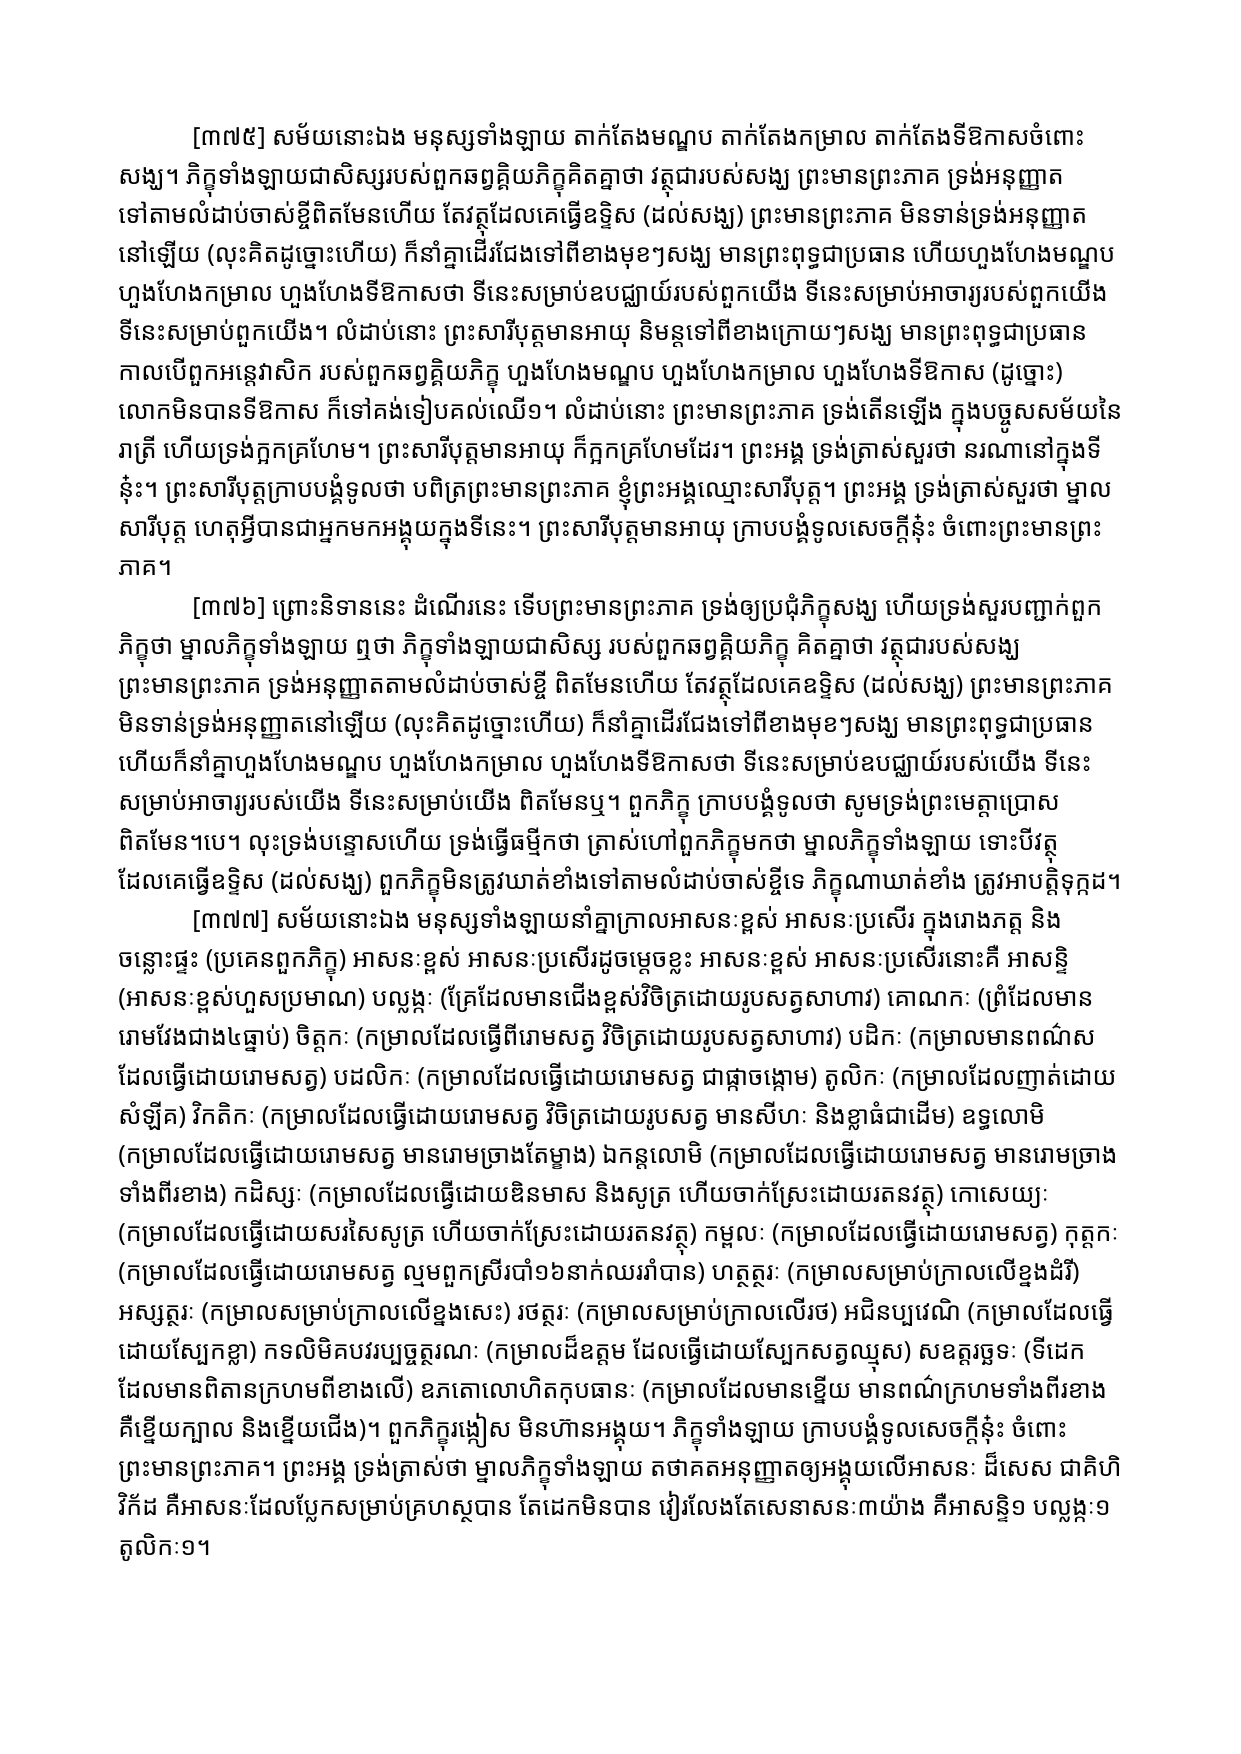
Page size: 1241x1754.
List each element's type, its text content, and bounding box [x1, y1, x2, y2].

text [៣៧៦] ព្រោះនិទាននេះ ដំណើរនេះ ទើបព្រះមានព្រះភាគ ទ្រង់ឲ្យប្រជុំភិក្ខុសង្ឃ ហើយទ្រង់សួរបញ្ជាក់ពួកភិក្ខុថា ម្នាលភិក្ខុទាំងឡាយ ឮថា ភិក្ខុទាំងឡាយជាសិស្ស របស់​ពួក​ឆព្វគ្គិយភិក្ខុ គិតគ្នាថា វត្ថុជារបស់សង្ឃ ព្រះមានព្រះភាគ ទ្រង់អនុញ្ញាតតាមលំដាប់ចាស់ខ្ចី ពិតមែនហើយ តែវត្ថុដែលគេឧទ្ទិស (ដល់សង្ឃ) ព្រះមានព្រះភាគ មិនទាន់​ទ្រង់អនុញ្ញាត​នៅឡើយ (លុះគិតដូច្នោះហើយ) ក៏នាំគ្នាដើរជែងទៅពីខាងមុខៗសង្ឃ មានព្រះពុទ្ធជាប្រធាន ហើយក៏នាំគ្នាហួងហែងមណ្ឌប ហួងហែងកម្រាល ហួងហែងទីឱកាសថា ទីនេះ​សម្រាប់​ឧបជ្ឈាយ៍​របស់​យើង ទីនេះសម្រាប់​អាចារ្យរបស់យើង ទីនេះ​សម្រាប់​យើង ពិតមែនឬ។ ពួកភិក្ខុ ក្រាបបង្គំ​ទូល​ថា សូមទ្រង់ព្រះមេត្តាប្រោស ពិតមែន។បេ។ លុះទ្រង់បន្ទោសហើយ ទ្រង់ធ្វើធម្មីកថា ត្រាស់​ហៅ​ពួកភិក្ខុមកថា ម្នាលភិក្ខុទាំងឡាយ ទោះបីវត្ថុដែលគេធ្វើឧទ្ទិស (ដល់សង្ឃ) ពួកភិក្ខុមិនត្រូវ​ឃាត់ខាំងទៅតាមលំដាប់ចាស់ខ្ចីទេ ភិក្ខុណាឃាត់ខាំង ត្រូវអាបត្តិទុក្កដ។ [118, 588, 1122, 896]
text [៣៧៥] សម័យនោះឯង មនុស្សទាំងឡាយ តាក់តែងមណ្ឌប តាក់តែងកម្រាល តាក់តែង​ទីឱកាសចំពោះសង្ឃ។ ភិក្ខុទាំងឡាយជាសិស្សរបស់ពួកឆព្វគ្គិយភិក្ខុគិតគ្នាថា វត្ថុជារបស់សង្ឃ ព្រះមានព្រះភាគ ទ្រង់អនុញ្ញាត ទៅតាមលំដាប់ចាស់ខ្ចីពិតមែនហើយ តែវត្ថុដែលគេធ្វើឧទ្ទិស (ដល់សង្ឃ) ព្រះមានព្រះភាគ មិនទាន់ទ្រង់អនុញ្ញាត​នៅឡើយ (លុះគិតដូច្នោះហើយ) ក៏នាំគ្នា​ដើរជែងទៅពីខាងមុខៗសង្ឃ មានព្រះពុទ្ធជាប្រធាន ហើយហួងហែងមណ្ឌប ហួងហែង​កម្រាល ហួងហែងទីឱកាសថា ទីនេះសម្រាប់​ឧបជ្ឈាយ៍របស់ពួកយើង ទីនេះសម្រាប់​អាចារ្យ​របស់ពួក​យើង ទីនេះសម្រាប់ពួកយើង។ លំដាប់នោះ ព្រះសារីបុត្តមានអាយុ និមន្តទៅពីខាងក្រោយៗ​សង្ឃ មានព្រះពុទ្ធជាប្រធាន កាលបើពួកអន្តេវាសិក របស់ពួកឆព្វគ្គិយភិក្ខុ ហួងហែងមណ្ឌប ហួងហែង​កម្រាល ហួងហែងទីឱកាស (ដូច្នោះ) លោកមិនបានទីឱកាស ក៏ទៅគង់ទៀបគល់​ឈើ១។ លំដាប់នោះ ព្រះមានព្រះភាគ ទ្រង់តើន​ឡើង ក្នុងបច្ចូសសម័យនៃរាត្រី ហើយទ្រង់​ក្អក​គ្រហែម។ ព្រះសារីបុត្តមានអាយុ ក៏ក្អក​គ្រហែមដែរ។ ព្រះអង្គ ទ្រង់ត្រាស់សួរថា នរណា​នៅក្នុង​ទី​នុ៎ះ។ ព្រះសារីបុត្តក្រាបបង្គំទូលថា បពិត្រព្រះមានព្រះភាគ ខ្ញុំព្រះអង្គឈ្មោះសារីបុត្ត។ ព្រះអង្គ ទ្រង់ត្រាស់សួរថា ម្នាលសារីបុត្ត ហេតុអ្វី​បានជាអ្នកមកអង្គុយ​ក្នុងទីនេះ។ ព្រះសារីបុត្តមានអាយុ ក្រាបបង្គំទូលសេចក្តីនុ៎ះ ចំពោះ​ព្រះមាន​ព្រះភាគ។ [118, 118, 1122, 583]
text [៣៧៧] សម័យនោះឯង មនុស្សទាំងឡាយនាំគ្នាក្រាលអាសនៈខ្ពស់ អាសនៈប្រសើរ ក្នុងរោងភត្ត និងចន្លោះផ្ទះ (ប្រគេនពួកភិក្ខុ) អាសនៈខ្ពស់ អាសនៈប្រសើរដូចម្តេចខ្លះ អាសនៈខ្ពស់ អាសនៈប្រសើរនោះគឺ អាសន្ទិ (អាសនៈខ្ពស់ហួសប្រមាណ) បល្លង្កៈ (គ្រែដែល​មានជើងខ្ពស់វិចិត្រដោយរូបសត្វសាហាវ) គោណកៈ (ព្រំដែលមានរោមវែងជាង៤ធ្នាប់) ចិត្តកៈ (កម្រាលដែលធ្វើពីរោមសត្វ វិចិត្រដោយរូបសត្វសាហាវ) បដិកៈ (កម្រាលមានពណ៌ស ដែលធ្វើ​ដោយរោមសត្វ) បដលិកៈ (កម្រាលដែលធ្វើដោយរោមសត្វ ជាផ្កាចង្កោម) តូលិកៈ (កម្រាល​ដែលញាត់ដោយសំឡីគ) វិកតិកៈ (កម្រាលដែលធ្វើដោយរោមសត្វ វិចិត្រដោយរូបសត្វ មានសីហៈ​ និងខ្លាធំជាដើម) ឧទ្ធលោមិ (កម្រាលដែលធ្វើដោយរោមសត្វ មានរោមច្រាងតែ​ម្ខាង) ឯកន្តលោមិ (កម្រាលដែលធ្វើដោយរោមសត្វ មានរោមច្រាងទាំងពីរខាង) កដិស្សៈ (កម្រាលដែលធ្វើដោយឌិនមាស និងសូត្រ ហើយចាក់ស្រែះដោយរតនវត្ថុ) កោសេយ្យៈ (កម្រាលដែលធ្វើដោយសរសៃសូត្រ ហើយចាក់ស្រែះដោយរតនវត្ថុ) កម្ពលៈ (កម្រាលដែលធ្វើដោយរោមសត្វ) កុត្តកៈ (កម្រាលដែលធ្វើដោយរោមសត្វ ល្មមពួកស្រីរបាំ១៦​នាក់ឈររាំបាន) ហត្ថត្ថរៈ (កម្រាលសម្រាប់ក្រាលលើខ្នងដំរី) អស្សត្ថរៈ (កម្រាលសម្រាប់​ក្រាល​លើខ្នងសេះ) រថត្ថរៈ (កម្រាលសម្រាប់​ក្រាល​លើរថ) អជិនប្បវេណិ (កម្រាលដែលធ្វើដោយស្បែកខ្លា) កទលិមិគបវរប្បច្ចត្ថរណៈ (កម្រាលដ៏ឧត្តម ដែលធ្វើដោយ​ស្បែកសត្វឈ្មុស) សឧត្តរច្ឆទៈ (ទីដេកដែលមានពិតានក្រហមពីខាងលើ) ឧភតោលោហិតកុបធានៈ (កម្រាលដែលមានខ្នើយ មានពណ៌ក្រហមទាំងពីរខាង គឺខ្នើយក្បាល និងខ្នើយជើង)។ ពួកភិក្ខុរង្កៀស មិនហ៊ានអង្គុយ។ ភិក្ខុទាំងឡាយ ក្រាបបង្គំទូលសេចក្តីនុ៎ះ ចំពោះ​ព្រះមានព្រះភាគ។ ព្រះអង្គ ទ្រង់​ត្រាស់ថា ម្នាលភិក្ខុទាំងឡាយ តថាគតអនុញ្ញាតឲ្យអង្គុយ​លើ​អាសនៈ ដ៏សេស ជាគិហិវិក័ដ គឺអាសនៈដែលប្លែកសម្រាប់គ្រហស្ថបាន តែដេកមិនបាន វៀរលែង​តែសេនាសនៈ៣យ៉ាង គឺអាសន្ទិ១ បល្លង្កៈ១ តូលិកៈ១។ [118, 901, 1122, 1562]
